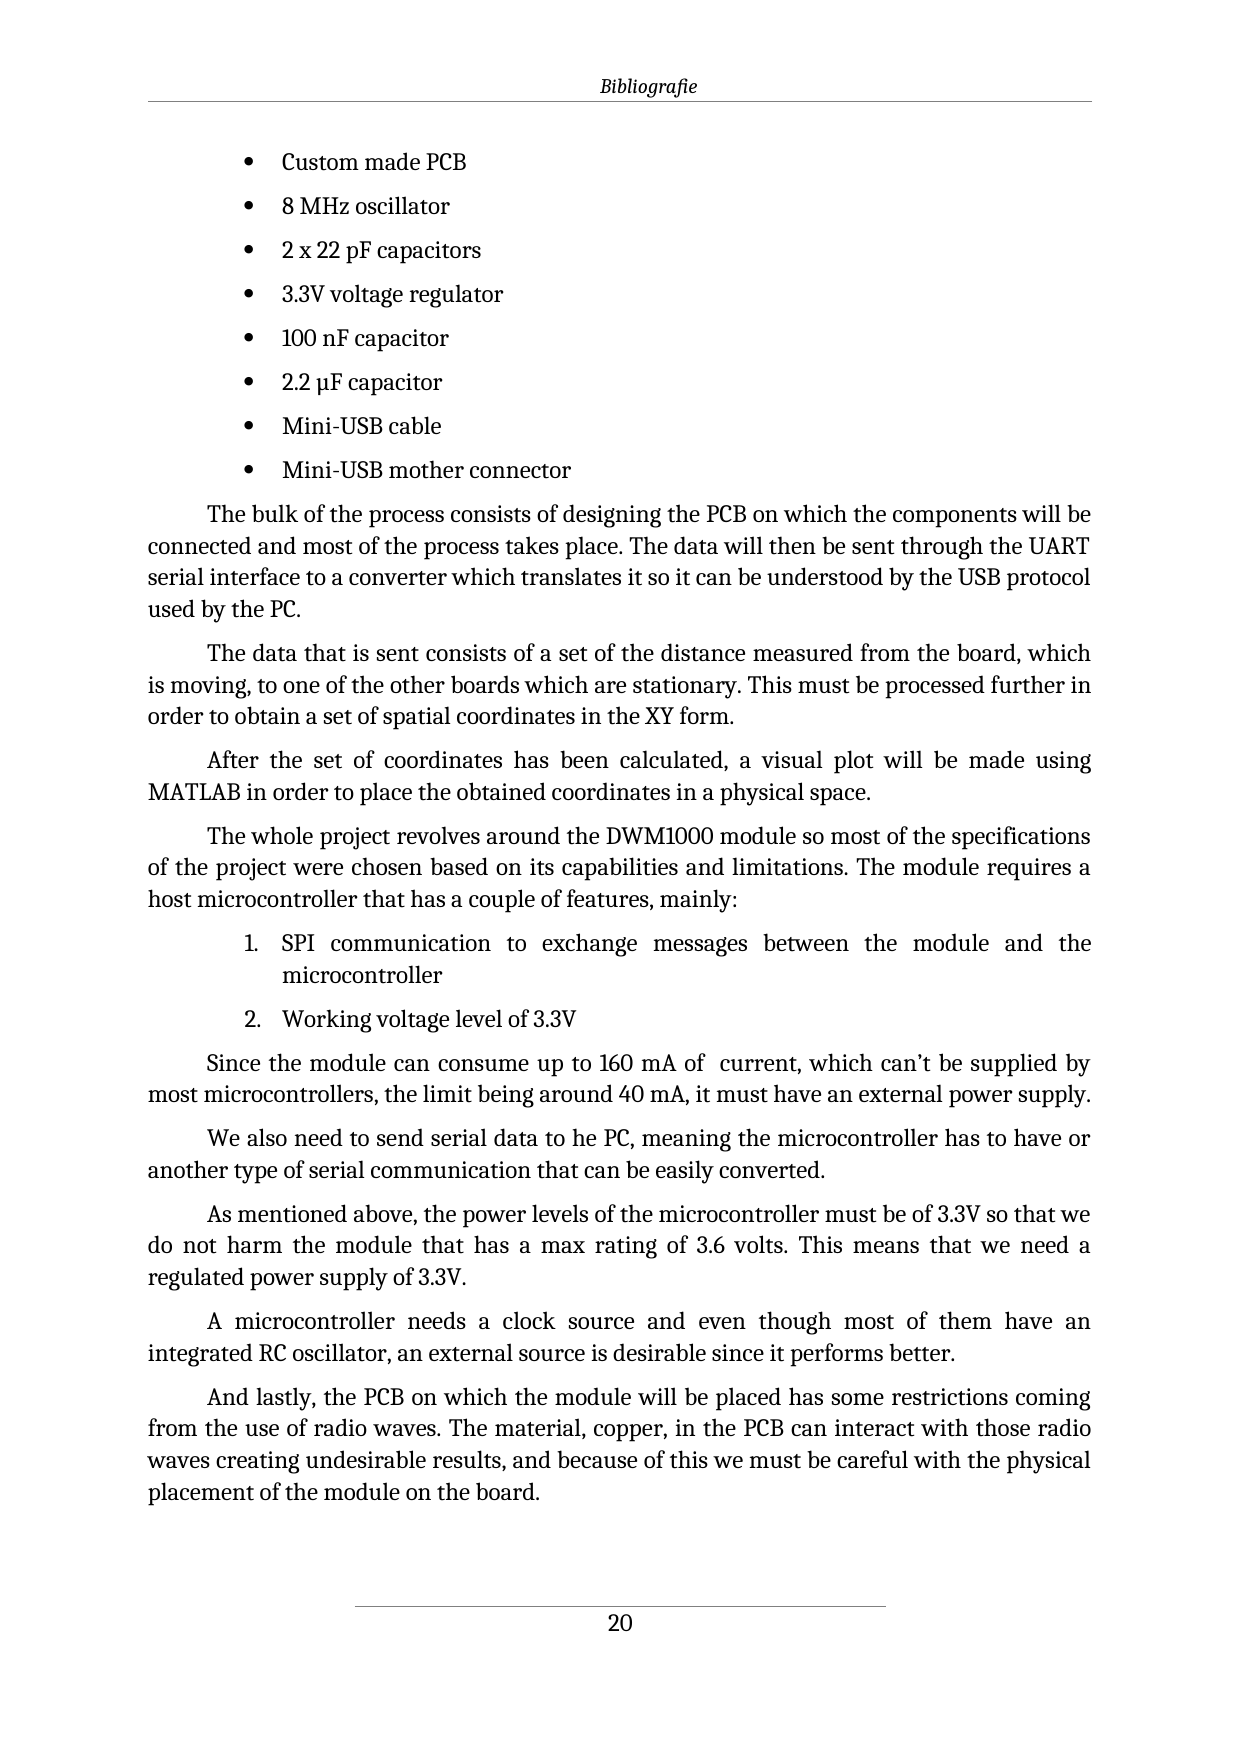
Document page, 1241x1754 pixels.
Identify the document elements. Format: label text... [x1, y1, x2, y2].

list 8 MHz oscillator [244, 192, 1092, 221]
list Mini-USB mother connector [244, 456, 1092, 485]
text Since the module can consume up to 160 mA of current, which can’t be supplied by most microcontrollers, the limit being around 40 mA, it must have an external power supply. [148, 1049, 1092, 1109]
list 3.3V voltage regulator [244, 280, 1092, 309]
text The bulk of the process consists of designing the PCB on which the components will be connected and most of the process takes place. The data will then be sent through the UART serial interface to a converter which translates it so it can be understood by the USB protocol used by the PC. [148, 500, 1092, 624]
list 100 nF capacitor [244, 324, 1092, 353]
text After the set of coordinates has been calculated, a visual plot will be made using MATLAB in order to place the obtained coordinates in a physical space. [148, 746, 1092, 806]
list Working voltage level of 3.3V [244, 1004, 1092, 1033]
text A microcontroller needs a clock source and even though most of them have an integrated RC oscillator, an external source is desirable since it performs better. [148, 1307, 1092, 1367]
text The whole project revolves around the DWM1000 module so most of the specifications of the project were chosen based on its capabilities and limitations. The module requires a host microcontroller that has a couple of features, mainly: [148, 822, 1092, 914]
list Mini-USB cable [244, 412, 1092, 441]
list Custom made PCB [244, 148, 1092, 176]
text As mentioned above, the power levels of the microcontroller must be of 3.3V so that we do not harm the module that has a max rating of 3.6 volts. This means that we need a regulated power supply of 3.3V. [148, 1200, 1092, 1292]
text The data that is sent consists of a set of the distance measured from the board, which is moving, to one of the other boards which are stationary. This must be processed further in order to obtain a set of spatial coordinates in the XY form. [148, 639, 1092, 731]
list SPI communication to exchange messages between the module and the microcontroller [244, 929, 1092, 989]
text We also need to send serial data to he PC, meaning the microcontroller has to have or another type of serial communication that can be easily converted. [148, 1124, 1092, 1184]
text And lastly, the PCB on which the module will be placed has some restrictions coming from the use of radio waves. The material, copper, in the PCB can interact with those radio waves creating undesirable results, and because of this we must be careful with the physical placement of the module on the board. [148, 1383, 1092, 1506]
list 2 x 22 pF capacitors [244, 236, 1092, 264]
list 2.2 µF capacitor [244, 368, 1092, 397]
